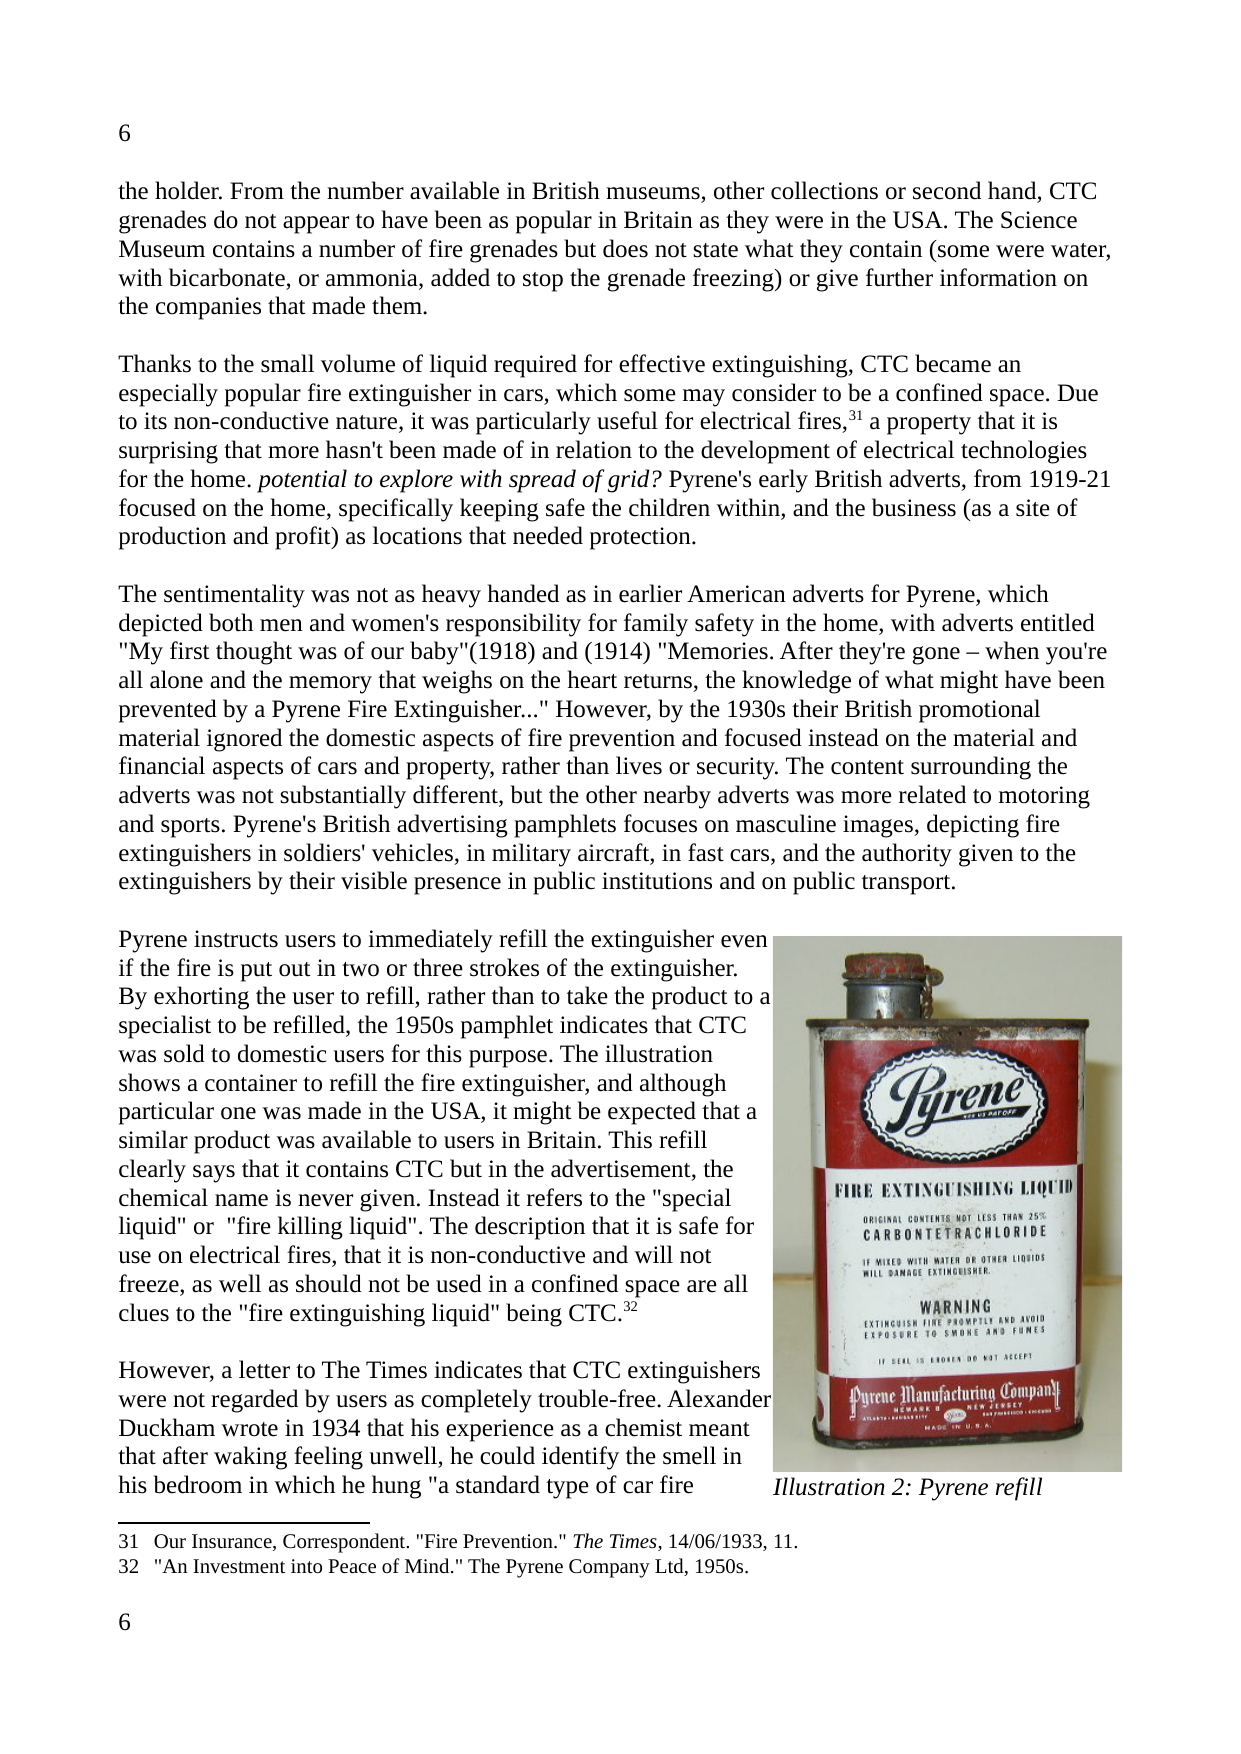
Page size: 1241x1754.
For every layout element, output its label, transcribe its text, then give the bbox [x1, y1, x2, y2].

text Thanks to the small volume of liquid required for effective extinguishing, CTC became an especially popular fire extinguisher in cars, which some may consider to be a confined space. Due to its non-conductive nature, it was particularly useful for electrical fires, a property that it is surprising that more hasn't been made of in relation to the development of electrical technologies for the home. potential to explore with spread of grid? Pyrene's early British adverts, from 1919-21 focused on the home, specifically keeping safe the children within, and the business (as a site of production and profit) as locations that needed protection. [118, 349, 1122, 550]
text Our Insurance, Correspondent. "Fire Prevention." The Times, 14/06/1933, 11. [118, 1529, 1122, 1553]
picture [772, 936, 1123, 1472]
text "An Investment into Peace of Mind." The Pyrene Company Ltd, 1950s. [118, 1553, 1122, 1578]
text Illustration 2: Pyrene refill [773, 1472, 1122, 1501]
text the holder. From the number available in British museums, other collections or second hand, CTC grenades do not appear to have been as popular in Britain as they were in the USA. The Science Museum contains a number of fire grenades but does not state what they contain (some were water, with bicarbonate, or ammonia, added to stop the grenade freezing) or give further information on the companies that made them. [118, 176, 1122, 320]
text However, a letter to The Times indicates that CTC extinguishers were not regarded by users as completely trouble-free. Alexander Duckham wrote in 1934 that his experience as a chemist meant that after waking feeling unwell, he could identify the smell in his bedroom in which he hung "a standard type of car fire [118, 1355, 773, 1499]
text Pyrene instructs users to immediately refill the extinguisher even if the fire is put out in two or three strokes of the extinguisher. By exhorting the user to refill, rather than to take the product to a specialist to be refilled, the 1950s pamphlet indicates that CTC was sold to domestic users for this purpose. The illustration shows a container to refill the fire extinguisher, and although particular one was made in the USA, it might be expected that a similar product was available to users in Britain. This refill clearly says that it contains CTC but in the advertisement, the chemical name is never given. Instead it refers to the "special liquid" or "fire killing liquid". The description that it is safe for use on electrical fires, that it is non-conductive and will not freeze, as well as should not be used in a confined space are all clues to the "fire extinguishing liquid" being CTC. [118, 924, 1122, 1326]
text The sentimentality was not as heavy handed as in earlier American adverts for Pyrene, which depicted both men and women's responsibility for family safety in the home, with adverts entitled "My first thought was of our baby"(1918) and (1914) "Memories. After they're gone – when you're all alone and the memory that weighs on the heart returns, the knowledge of what might have been prevented by a Pyrene Fire Extinguisher..." However, by the 1930s their British promotional material ignored the domestic aspects of fire prevention and focused instead on the material and financial aspects of cars and property, rather than lives or security. The content surrounding the adverts was not substantially different, but the other nearby adverts was more related to motoring and sports. Pyrene's British advertising pamphlets focuses on masculine images, depicting fire extinguishers in soldiers' vehicles, in military aircraft, in fast cars, and the authority given to the extinguishers by their visible presence in public institutions and on public transport. [118, 579, 1122, 895]
